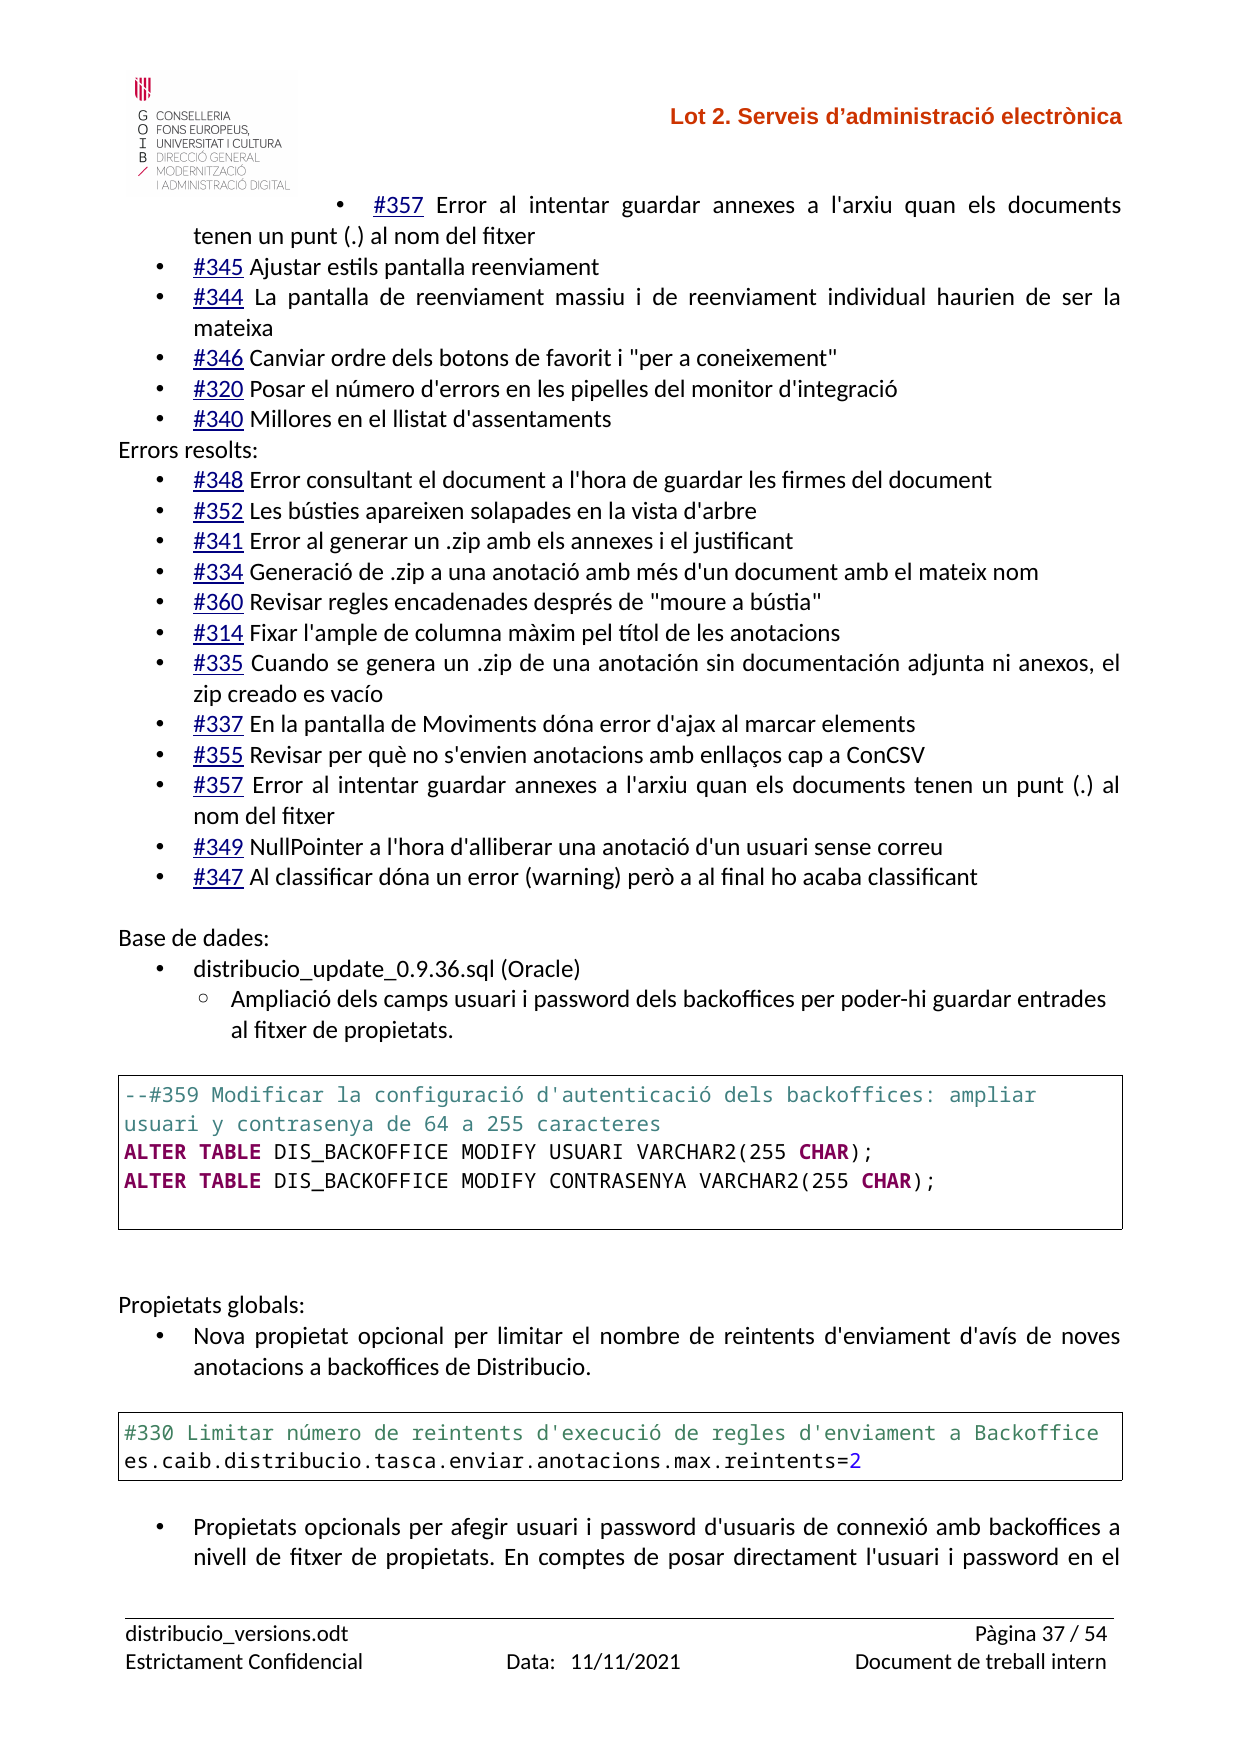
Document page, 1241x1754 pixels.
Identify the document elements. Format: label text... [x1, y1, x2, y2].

list #349 NullPointer a l'hora d'alliberar una anotació d'un usuari sense correu [156, 831, 1122, 861]
list #347 Al classificar dóna un error (warning) però a al final ho acaba classificant [156, 861, 1122, 892]
list #341 Error al generar un .zip amb els annexes i el justificant [156, 525, 1122, 556]
text Base de dades: [118, 922, 1122, 953]
list #337 En la pantalla de Moviments dóna error d'ajax al marcar elements [156, 708, 1122, 739]
list #355 Revisar per què no s'envien anotacions amb enllaços cap a ConCSV [156, 739, 1122, 769]
table_header --#359 Modificar la configuració d'autenticació dels backoffices: ampliar usuari y contrasenya de 64 a 255 caracteres ALTER TABLE DIS_BACKOFFICE MODIFY USUARI VARCHAR2(255 CHAR); ALTER TABLE DIS_BACKOFFICE MODIFY CONTRASENYA VARCHAR2(255 CHAR); [119, 1076, 1122, 1228]
list #314 Fixar l'ample de columna màxim pel títol de les anotacions [156, 617, 1122, 647]
picture [126, 70, 299, 197]
list #345 Ajustar estils pantalla reenviament [156, 251, 1122, 281]
list #320 Posar el número d'errors en les pipelles del monitor d'integració [156, 373, 1122, 403]
list #346 Canviar ordre dels botons de favorit i "per a coneixement" [156, 342, 1122, 373]
list #352 Les bústies apareixen solapades en la vista d'arbre [156, 495, 1122, 525]
list #340 Millores en el llistat d'assentaments [156, 403, 1122, 434]
text Errors resolts: [118, 434, 1122, 464]
list Nova propietat opcional per limitar el nombre de reintents d'enviament d'avís de noves anotacions a backoffices de Distribucio. [156, 1320, 1122, 1381]
list #348 Error consultant el document a l'hora de guardar les firmes del document [156, 464, 1122, 495]
list #357 Error al intentar guardar annexes a l'arxiu quan els documents tenen un punt (.) al nom del fitxer [156, 190, 1122, 251]
list Ampliació dels camps usuari i password dels backoffices per poder-hi guardar entrades al fitxer de propietats. [193, 983, 1122, 1044]
list #335 Cuando se genera un .zip de una anotación sin documentación adjunta ni anexos, el zip creado es vacío [156, 647, 1122, 708]
list Propietats opcionals per afegir usuari i password d'usuaris de connexió amb backoffices a nivell de fitxer de propietats. En comptes de posar directament l'usuari i password en el [156, 1511, 1122, 1572]
text Propietats globals: [118, 1290, 1122, 1320]
list #334 Generació de .zip a una anotació amb més d'un document amb el mateix nom [156, 556, 1122, 586]
list #360 Revisar regles encadenades després de "moure a bústia" [156, 586, 1122, 617]
list distribucio_update_0.9.36.sql (Oracle) [156, 953, 1122, 983]
table_header #330 Limitar número de reintents d'execució de regles d'enviament a Backoffice es.caib.distribucio.tasca.enviar.anotacions.max.reintents=2 [119, 1413, 1122, 1480]
list #357 Error al intentar guardar annexes a l'arxiu quan els documents tenen un punt (.) al nom del fitxer [156, 769, 1122, 831]
list #344 La pantalla de reenviament massiu i de reenviament individual haurien de ser la mateixa [156, 281, 1122, 342]
